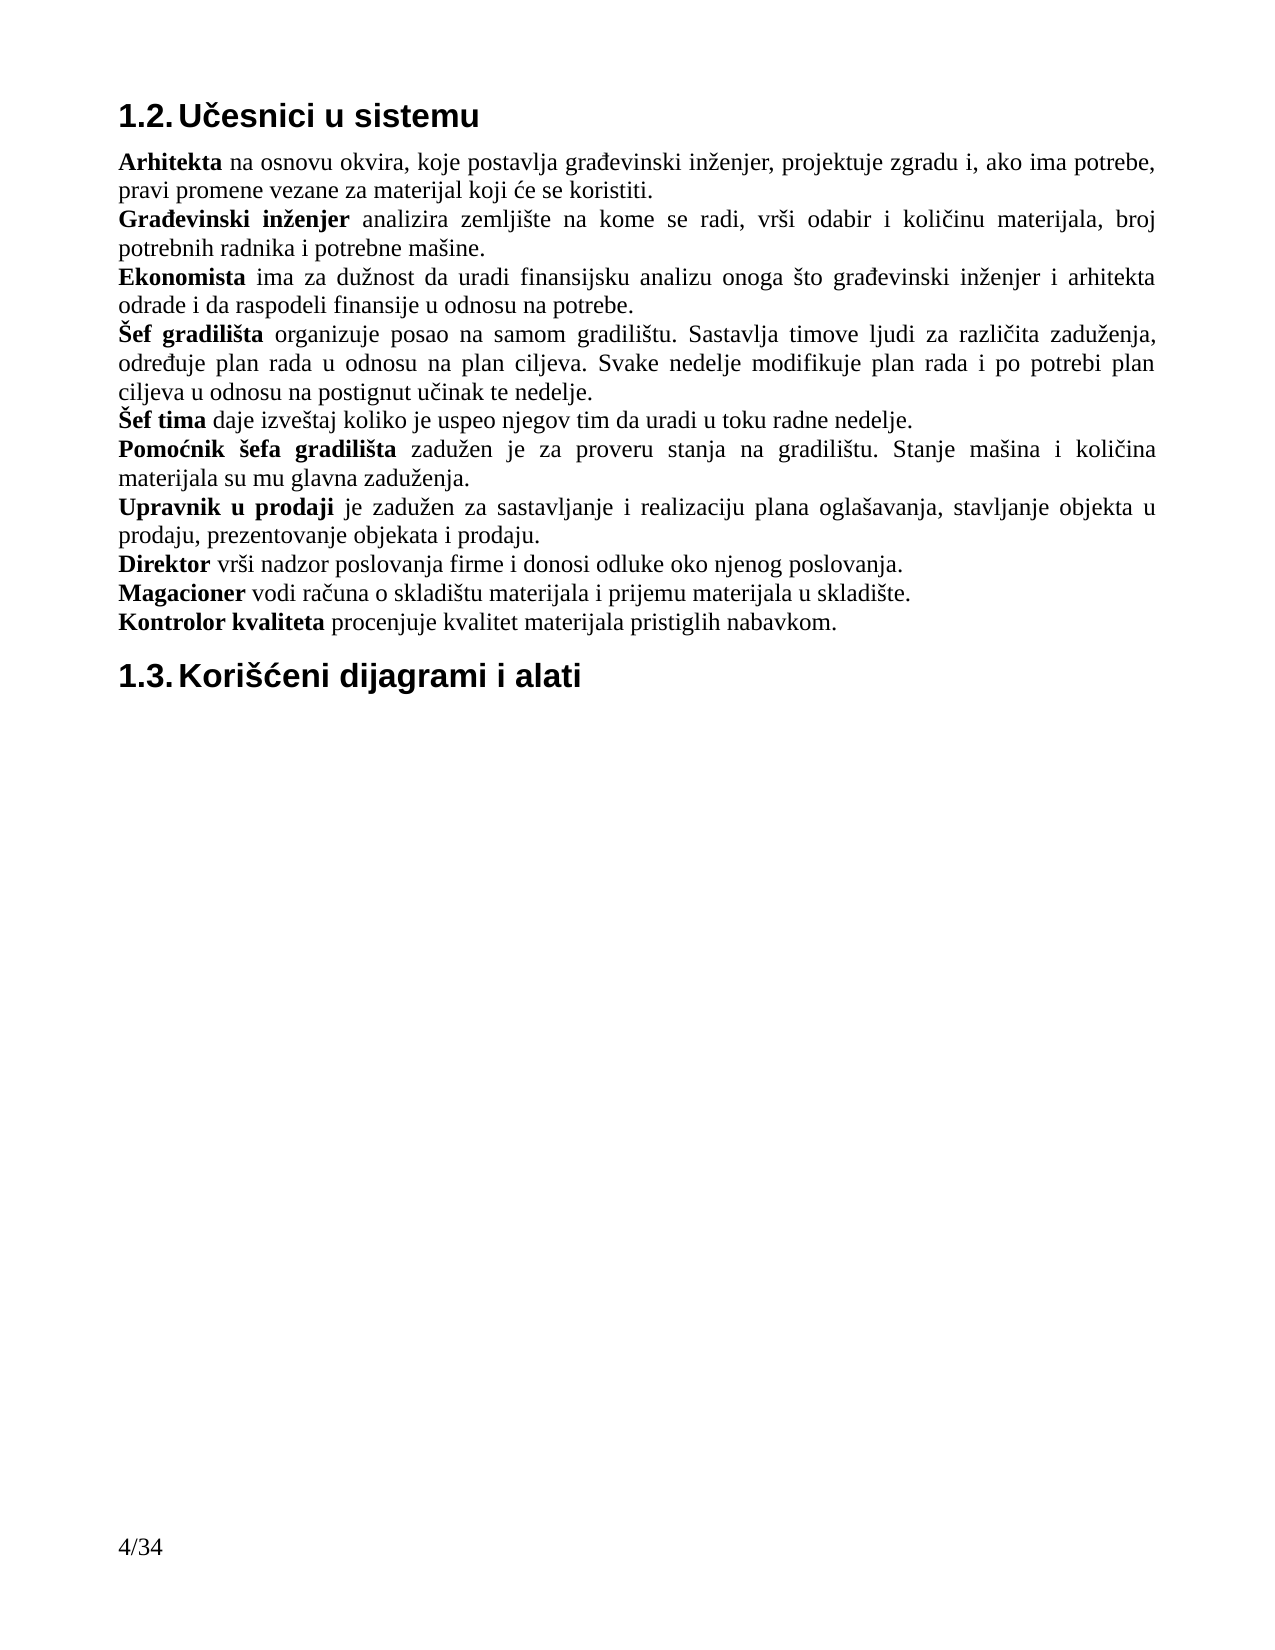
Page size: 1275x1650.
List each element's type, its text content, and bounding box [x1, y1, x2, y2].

text Kontrolor kvaliteta procenjuje kvalitet materijala pristiglih nabavkom. [118, 607, 1157, 636]
text Magacioner vodi računa o skladištu materijala i prijemu materijala u skladište. [118, 578, 1157, 607]
text Direktor vrši nadzor poslovanja firme i donosi odluke oko njenog poslovanja. [118, 549, 1157, 578]
text Upravnik u prodaji je zadužen za sastavljanje i realizaciju plana oglašavanja, stavljanje objekta u prodaju, prezentovanje objekata i prodaju. [118, 492, 1157, 549]
text Pomoćnik šefa gradilišta zadužen je za proveru stanja na gradilištu. Stanje mašina i količina materijala su mu glavna zaduženja. [118, 434, 1157, 492]
text Građevinski inženjer analizira zemljište na kome se radi, vrši odabir i količinu materijala, broj potrebnih radnika i potrebne mašine. [118, 204, 1157, 262]
text Arhitekta na osnovu okvira, koje postavlja građevinski inženjer, projektuje zgradu i, ako ima potrebe, pravi promene vezane za materijal koji će se koristiti. [118, 147, 1157, 204]
subtitle Učesnici u sistemu [118, 96, 1157, 134]
subtitle Korišćeni dijagrami i alati [118, 656, 1157, 695]
text Ekonomista ima za dužnost da uradi finansijsku analizu onoga što građevinski inženjer i arhitekta odrade i da raspodeli finansije u odnosu na potrebe. [118, 262, 1157, 319]
text Šef tima daje izveštaj koliko je uspeo njegov tim da uradi u toku radne nedelje. [118, 406, 1157, 434]
text Šef gradilišta organizuje posao na samom gradilištu. Sastavlja timove ljudi za različita zaduženja, određuje plan rada u odnosu na plan ciljeva. Svake nedelje modifikuje plan rada i po potrebi plan ciljeva u odnosu na postignut učinak te nedelje. [118, 319, 1157, 406]
